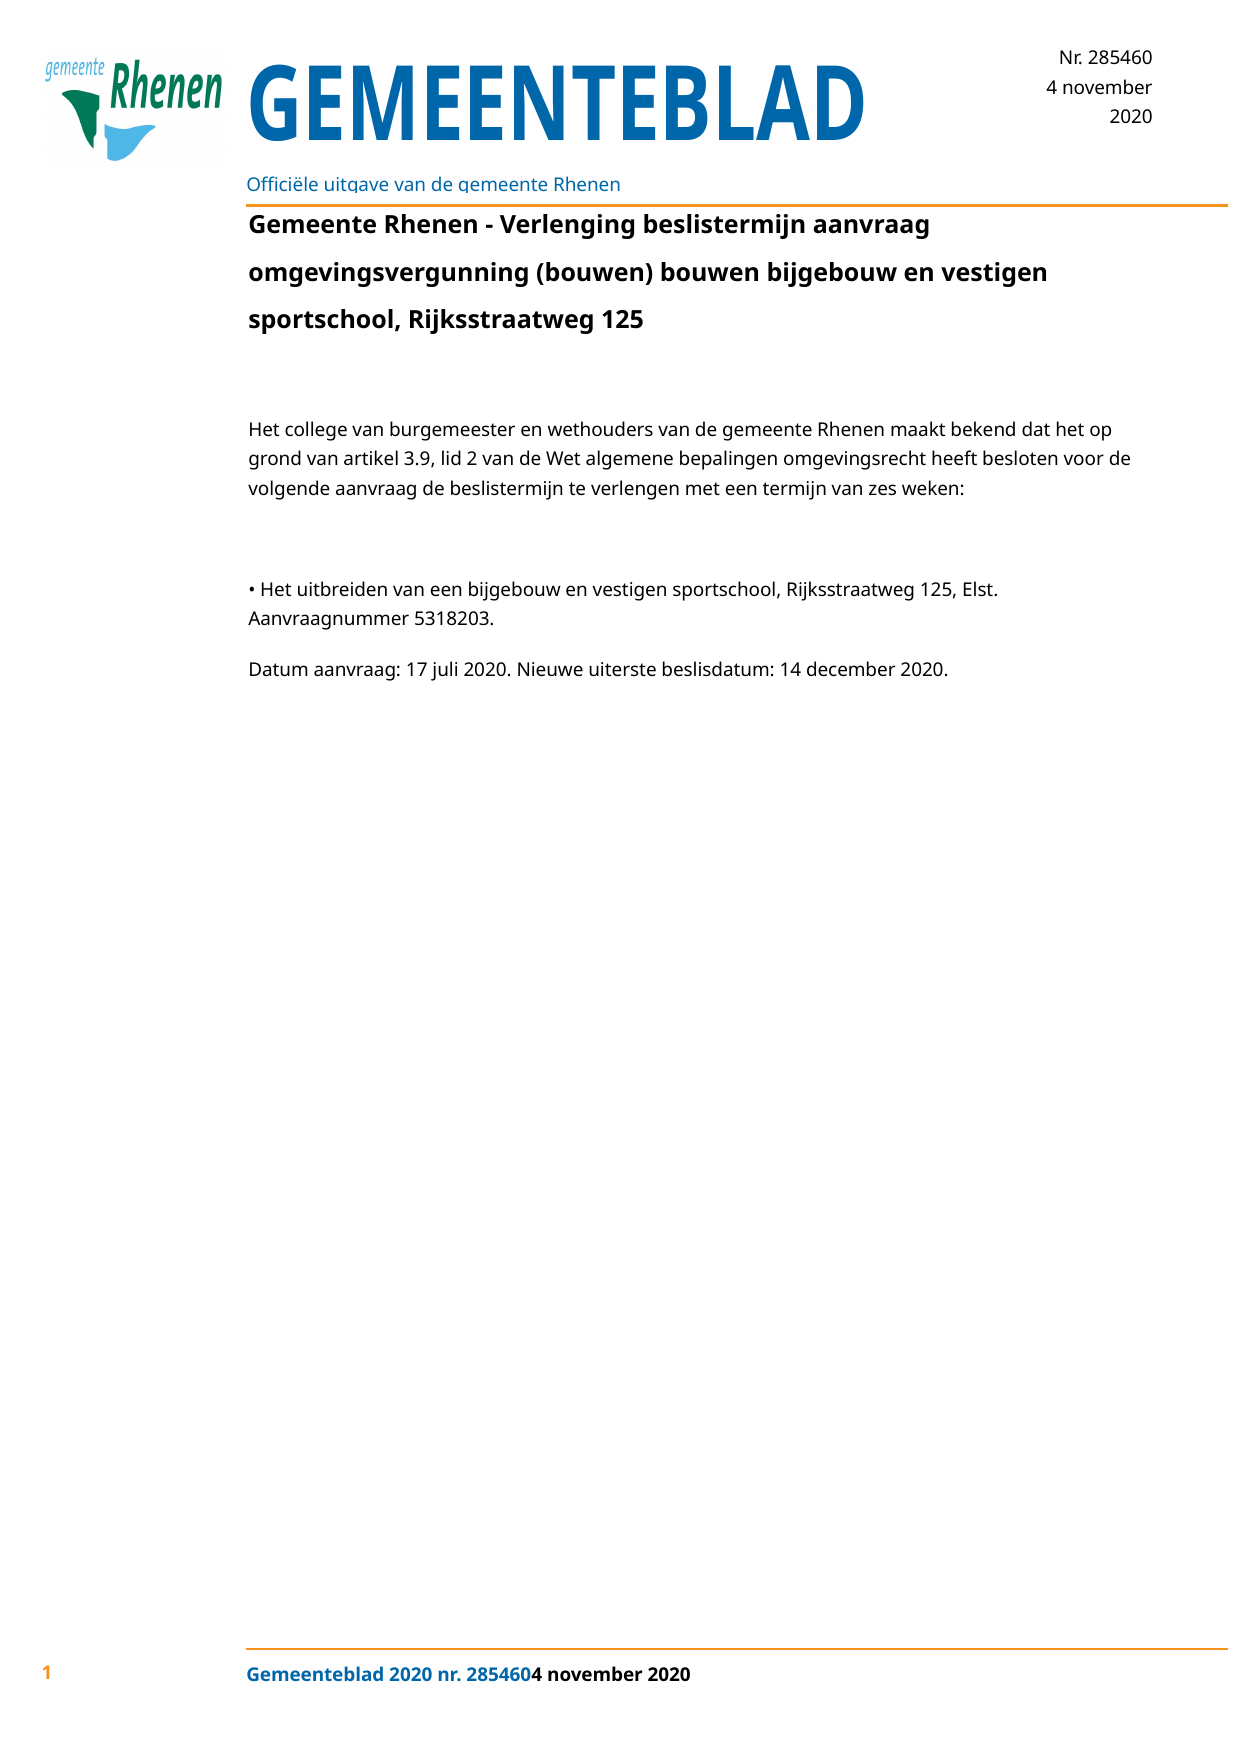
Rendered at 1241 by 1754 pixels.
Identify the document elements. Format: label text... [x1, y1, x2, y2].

text • Het uitbreiden van een bijgebouw en vestigen sportschool, Rijksstraatweg 125, Elst. Aanvraagnummer 5318203. [248, 576, 1152, 631]
picture [41, 47, 231, 172]
text Het college van burgemeester en wethouders van de gemeente Rhenen maakt bekend dat het op grond van artikel 3.9, lid 2 van de Wet algemene bepalingen omgevingsrecht heeft besloten voor de volgende aanvraag de beslistermijn te verlengen met een termijn van zes weken: [248, 416, 1152, 501]
text Gemeente Rhenen - Verlenging beslistermijn aanvraag omgevingsvergunning (bouwen) bouwen bijgebouw en vestigen sportschool, Rijksstraatweg 125 [248, 207, 1152, 336]
text Datum aanvraag: 17 juli 2020. Nieuwe uiterste beslisdatum: 14 december 2020. [248, 656, 1152, 682]
